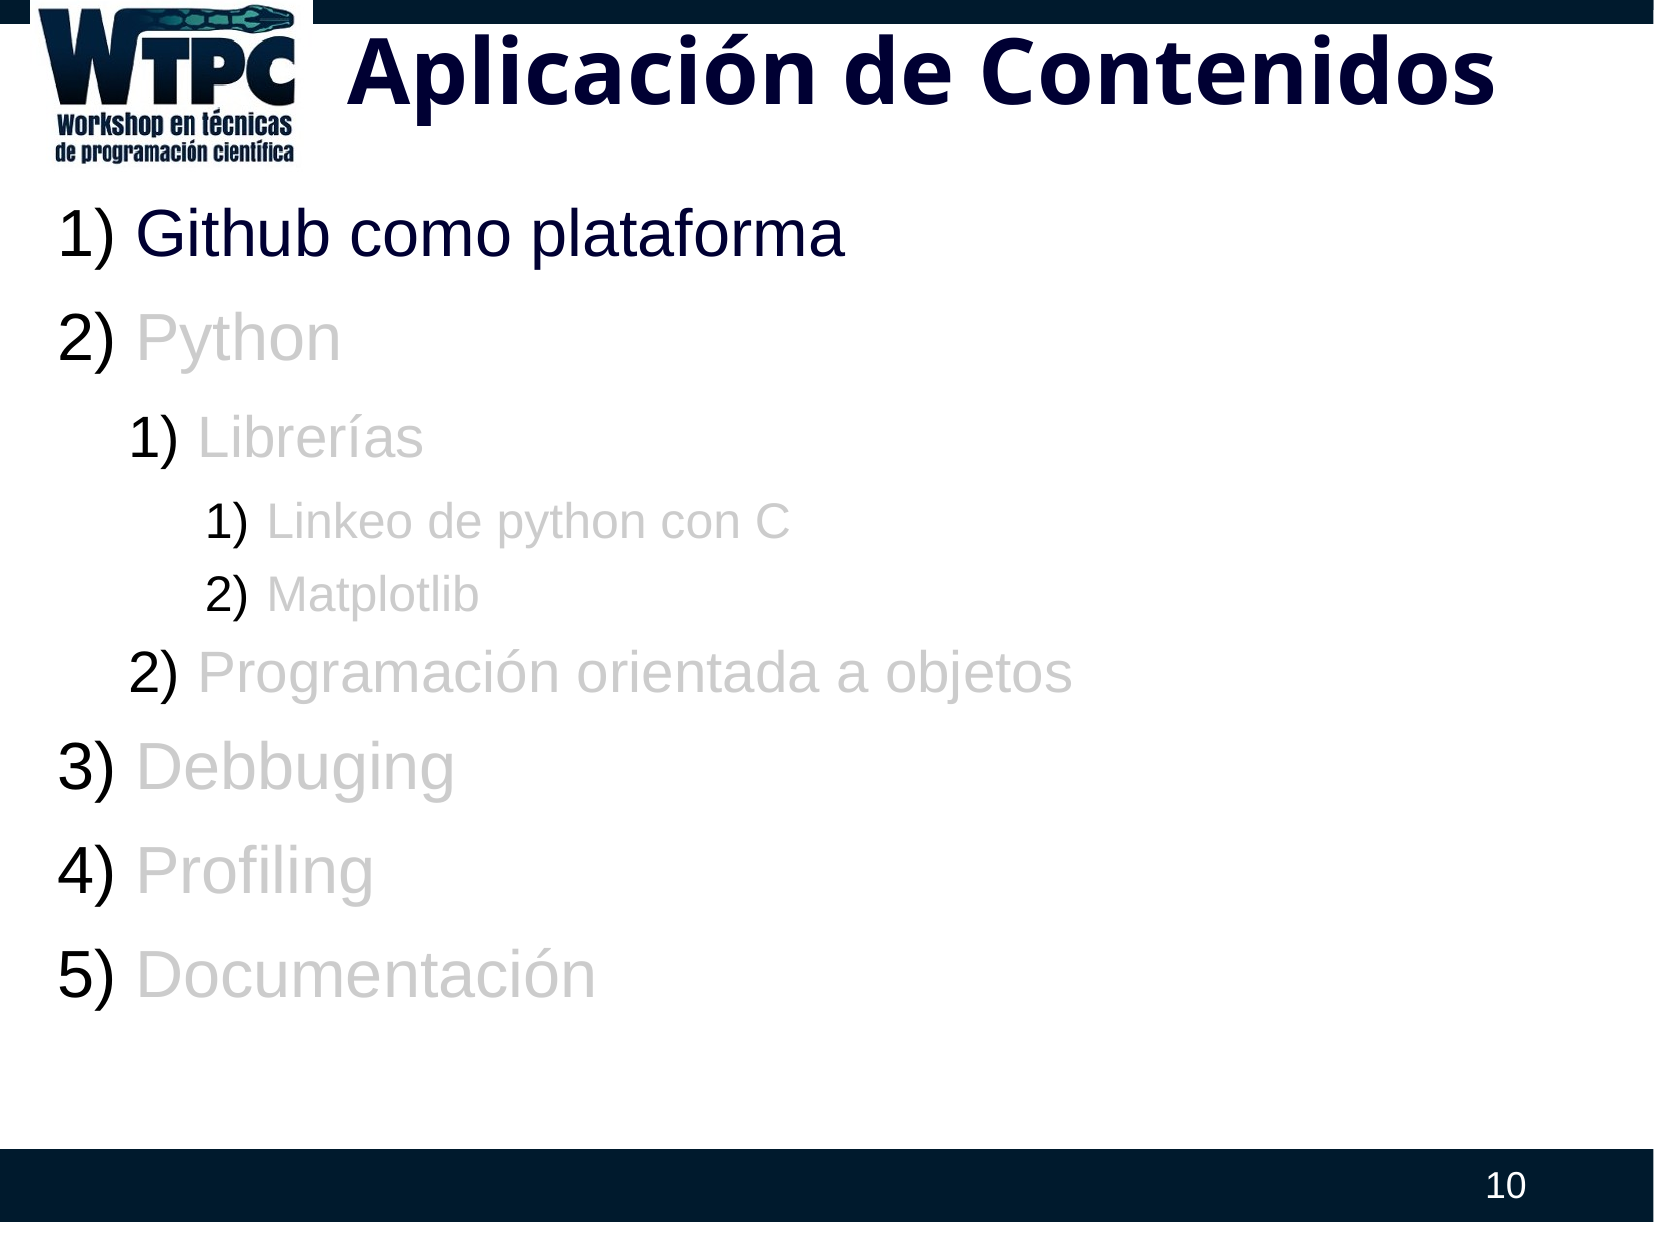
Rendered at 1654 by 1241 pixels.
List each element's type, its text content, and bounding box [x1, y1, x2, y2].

picture [0, 1149, 1654, 1223]
picture [0, 0, 1654, 175]
title Aplicación de Contenidos [347, 24, 1569, 125]
list Github como plataforma Python Librerías Linkeo de python con C Matplotlib Programación orientada a objetos Debbuging Profiling Documentación [39, 195, 1617, 1106]
text_box [1470, 1156, 1654, 1228]
